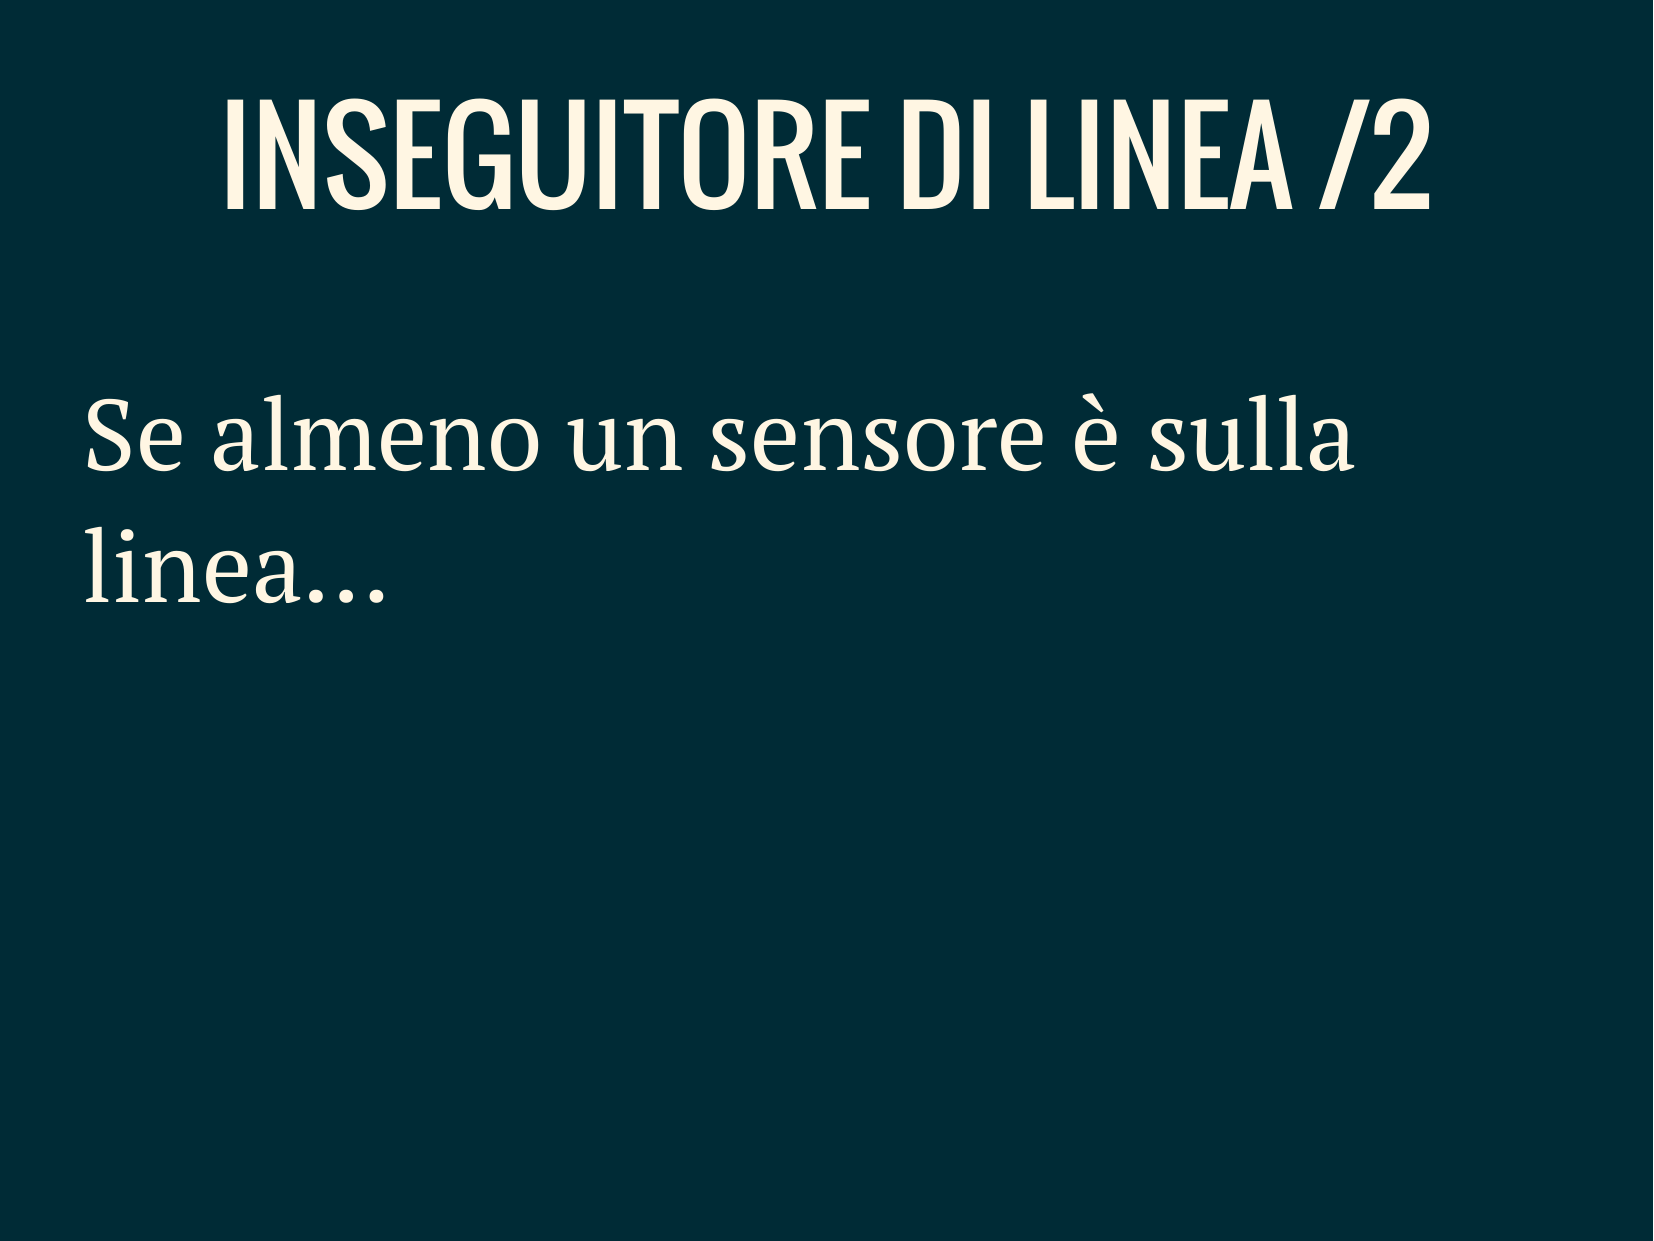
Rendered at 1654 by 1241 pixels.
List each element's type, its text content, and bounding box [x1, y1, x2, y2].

title Inseguitore di linea /2 [82, 49, 1571, 257]
text_box Se almeno un sensore è sulla linea… [82, 366, 1571, 1231]
